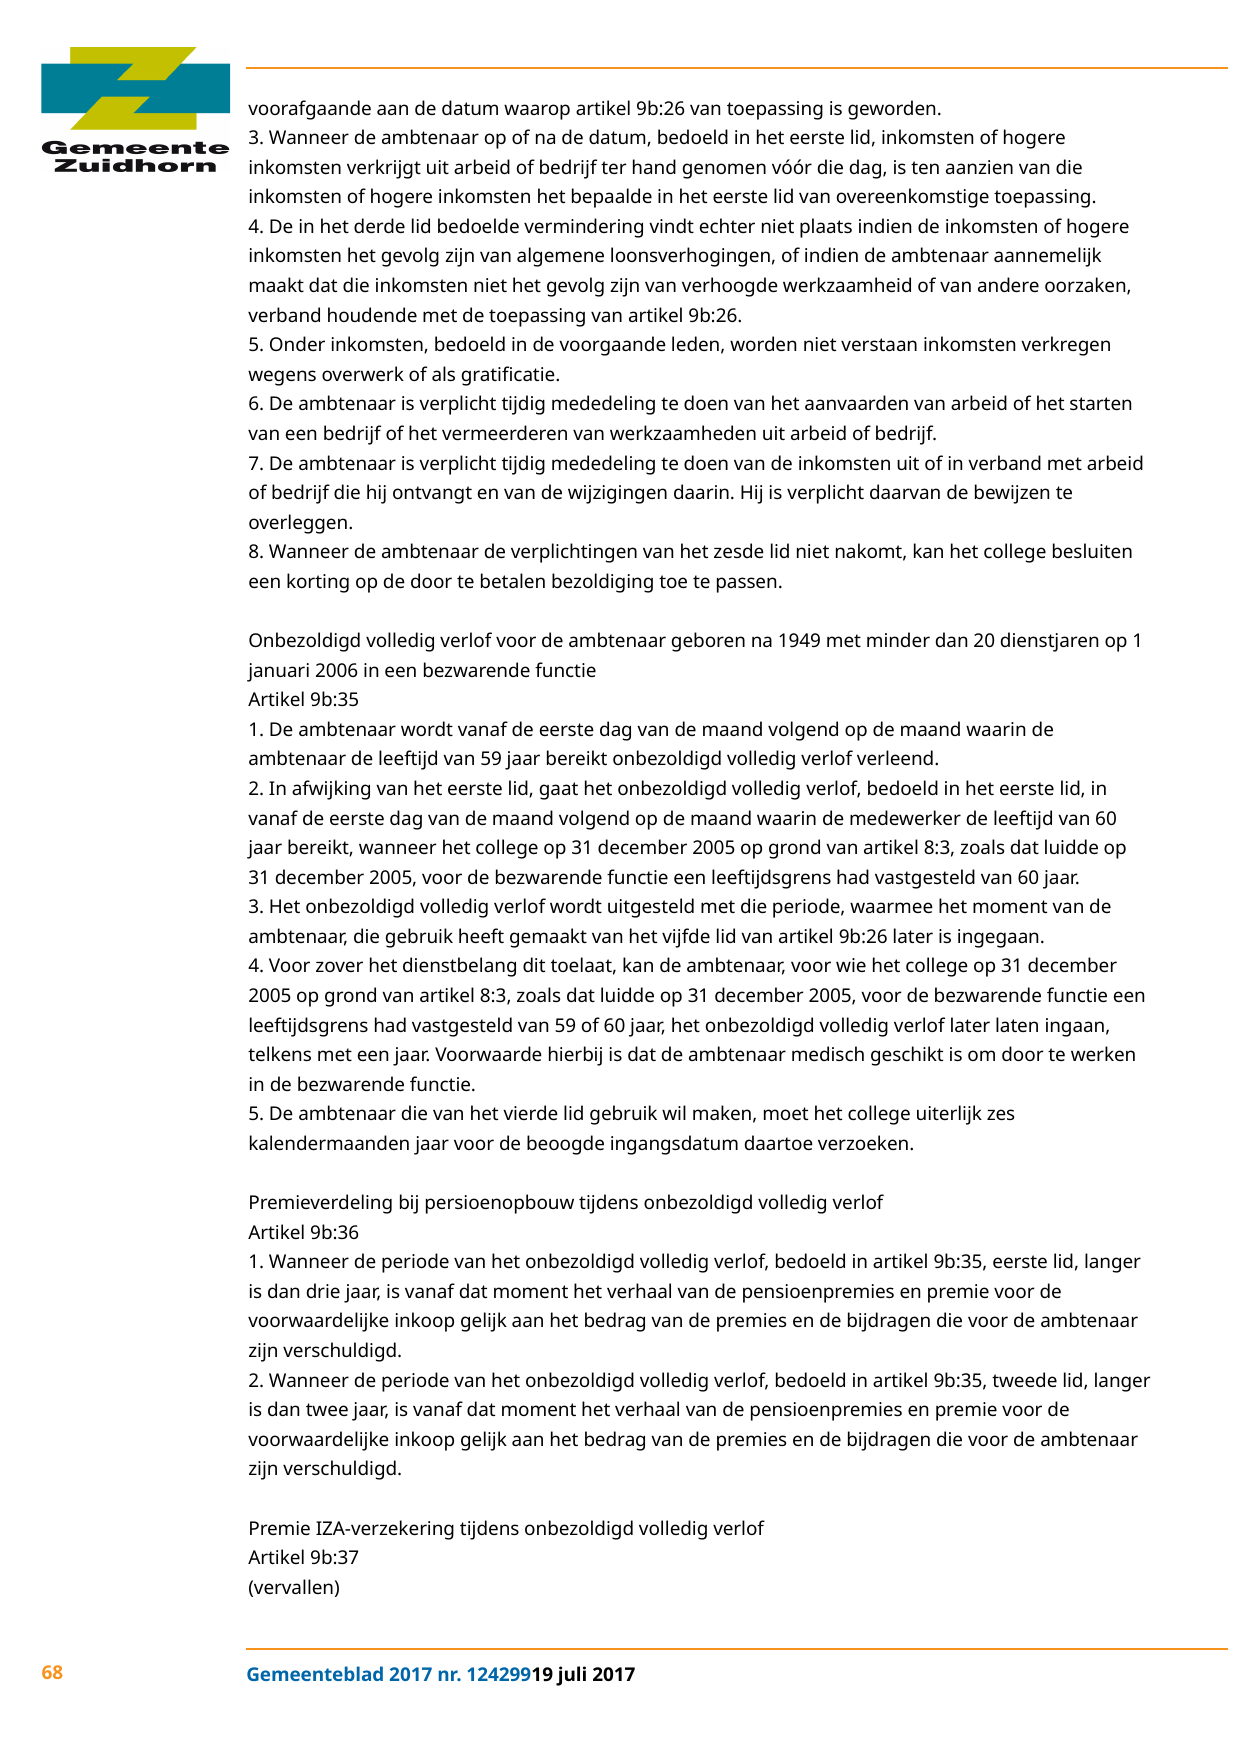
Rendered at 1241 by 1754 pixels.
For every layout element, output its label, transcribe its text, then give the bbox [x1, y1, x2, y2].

text 2. Wanneer de periode van het onbezoldigd volledig verlof, bedoeld in artikel 9b:35, tweede lid, langer is dan twee jaar, is vanaf dat moment het verhaal van de pensioenpremies en premie voor de voorwaardelijke inkoop gelijk aan het bedrag van de premies en de bijdragen die voor de ambtenaar zijn verschuldigd. [248, 1367, 1152, 1481]
text Artikel 9b:35 [248, 686, 1152, 712]
text 5. Onder inkomsten, bedoeld in de voorgaande leden, worden niet verstaan inkomsten verkregen wegens overwerk of als gratificatie. [248, 331, 1152, 387]
text (vervallen) [248, 1574, 1152, 1600]
text 2. In afwijking van het eerste lid, gaat het onbezoldigd volledig verlof, bedoeld in het eerste lid, in vanaf de eerste dag van de maand volgend op de maand waarin de medewerker de leeftijd van 60 jaar bereikt, wanneer het college op 31 december 2005 op grond van artikel 8:3, zoals dat luidde op 31 december 2005, voor de bezwarende functie een leeftijdsgrens had vastgesteld van 60 jaar. [248, 775, 1152, 890]
text 5. De ambtenaar die van het vierde lid gebruik wil maken, moet het college uiterlijk zes kalendermaanden jaar voor de beoogde ingangsdatum daartoe verzoeken. [248, 1101, 1152, 1156]
text Premie IZA-verzekering tijdens onbezoldigd volledig verlof [248, 1515, 1152, 1541]
text voorafgaande aan de datum waarop artikel 9b:26 van toepassing is geworden. [248, 95, 1152, 121]
text Premieverdeling bij persioenopbouw tijdens onbezoldigd volledig verlof [248, 1189, 1152, 1215]
text 3. Wanneer de ambtenaar op of na de datum, bedoeld in het eerste lid, inkomsten of hogere inkomsten verkrijgt uit arbeid of bedrijf ter hand genomen vóór die dag, is ten aanzien van die inkomsten of hogere inkomsten het bepaalde in het eerste lid van overeenkomstige toepassing. [248, 124, 1152, 209]
text 4. De in het derde lid bedoelde vermindering vindt echter niet plaats indien de inkomsten of hogere inkomsten het gevolg zijn van algemene loonsverhogingen, of indien de ambtenaar aannemelijk maakt dat die inkomsten niet het gevolg zijn van verhoogde werkzaamheid of van andere oorzaken, verband houdende met de toepassing van artikel 9b:26. [248, 213, 1152, 328]
text 3. Het onbezoldigd volledig verlof wordt uitgesteld met die periode, waarmee het moment van de ambtenaar, die gebruik heeft gemaakt van het vijfde lid van artikel 9b:26 later is ingegaan. [248, 893, 1152, 949]
text 1. Wanneer de periode van het onbezoldigd volledig verlof, bedoeld in artikel 9b:35, eerste lid, langer is dan drie jaar, is vanaf dat moment het verhaal van de pensioenpremies en premie voor de voorwaardelijke inkoop gelijk aan het bedrag van de premies en de bijdragen die voor de ambtenaar zijn verschuldigd. [248, 1248, 1152, 1363]
text 1. De ambtenaar wordt vanaf de eerste dag van de maand volgend op de maand waarin de ambtenaar de leeftijd van 59 jaar bereikt onbezoldigd volledig verlof verleend. [248, 716, 1152, 771]
picture [41, 47, 231, 172]
text 8. Wanneer de ambtenaar de verplichtingen van het zesde lid niet nakomt, kan het college besluiten een korting op de door te betalen bezoldiging toe te passen. [248, 538, 1152, 594]
text 4. Voor zover het dienstbelang dit toelaat, kan de ambtenaar, voor wie het college op 31 december 2005 op grond van artikel 8:3, zoals dat luidde op 31 december 2005, voor de bezwarende functie een leeftijdsgrens had vastgesteld van 59 of 60 jaar, het onbezoldigd volledig verlof later laten ingaan, telkens met een jaar. Voorwaarde hierbij is dat de ambtenaar medisch geschikt is om door te werken in de bezwarende functie. [248, 953, 1152, 1097]
text Onbezoldigd volledig verlof voor de ambtenaar geboren na 1949 met minder dan 20 dienstjaren op 1 januari 2006 in een bezwarende functie [248, 627, 1152, 683]
text Artikel 9b:36 [248, 1219, 1152, 1245]
text 6. De ambtenaar is verplicht tijdig mededeling te doen van het aanvaarden van arbeid of het starten van een bedrijf of het vermeerderen van werkzaamheden uit arbeid of bedrijf. [248, 391, 1152, 446]
text 7. De ambtenaar is verplicht tijdig mededeling te doen van de inkomsten uit of in verband met arbeid of bedrijf die hij ontvangt en van de wijzigingen daarin. Hij is verplicht daarvan de bewijzen te overleggen. [248, 450, 1152, 535]
text Artikel 9b:37 [248, 1544, 1152, 1570]
